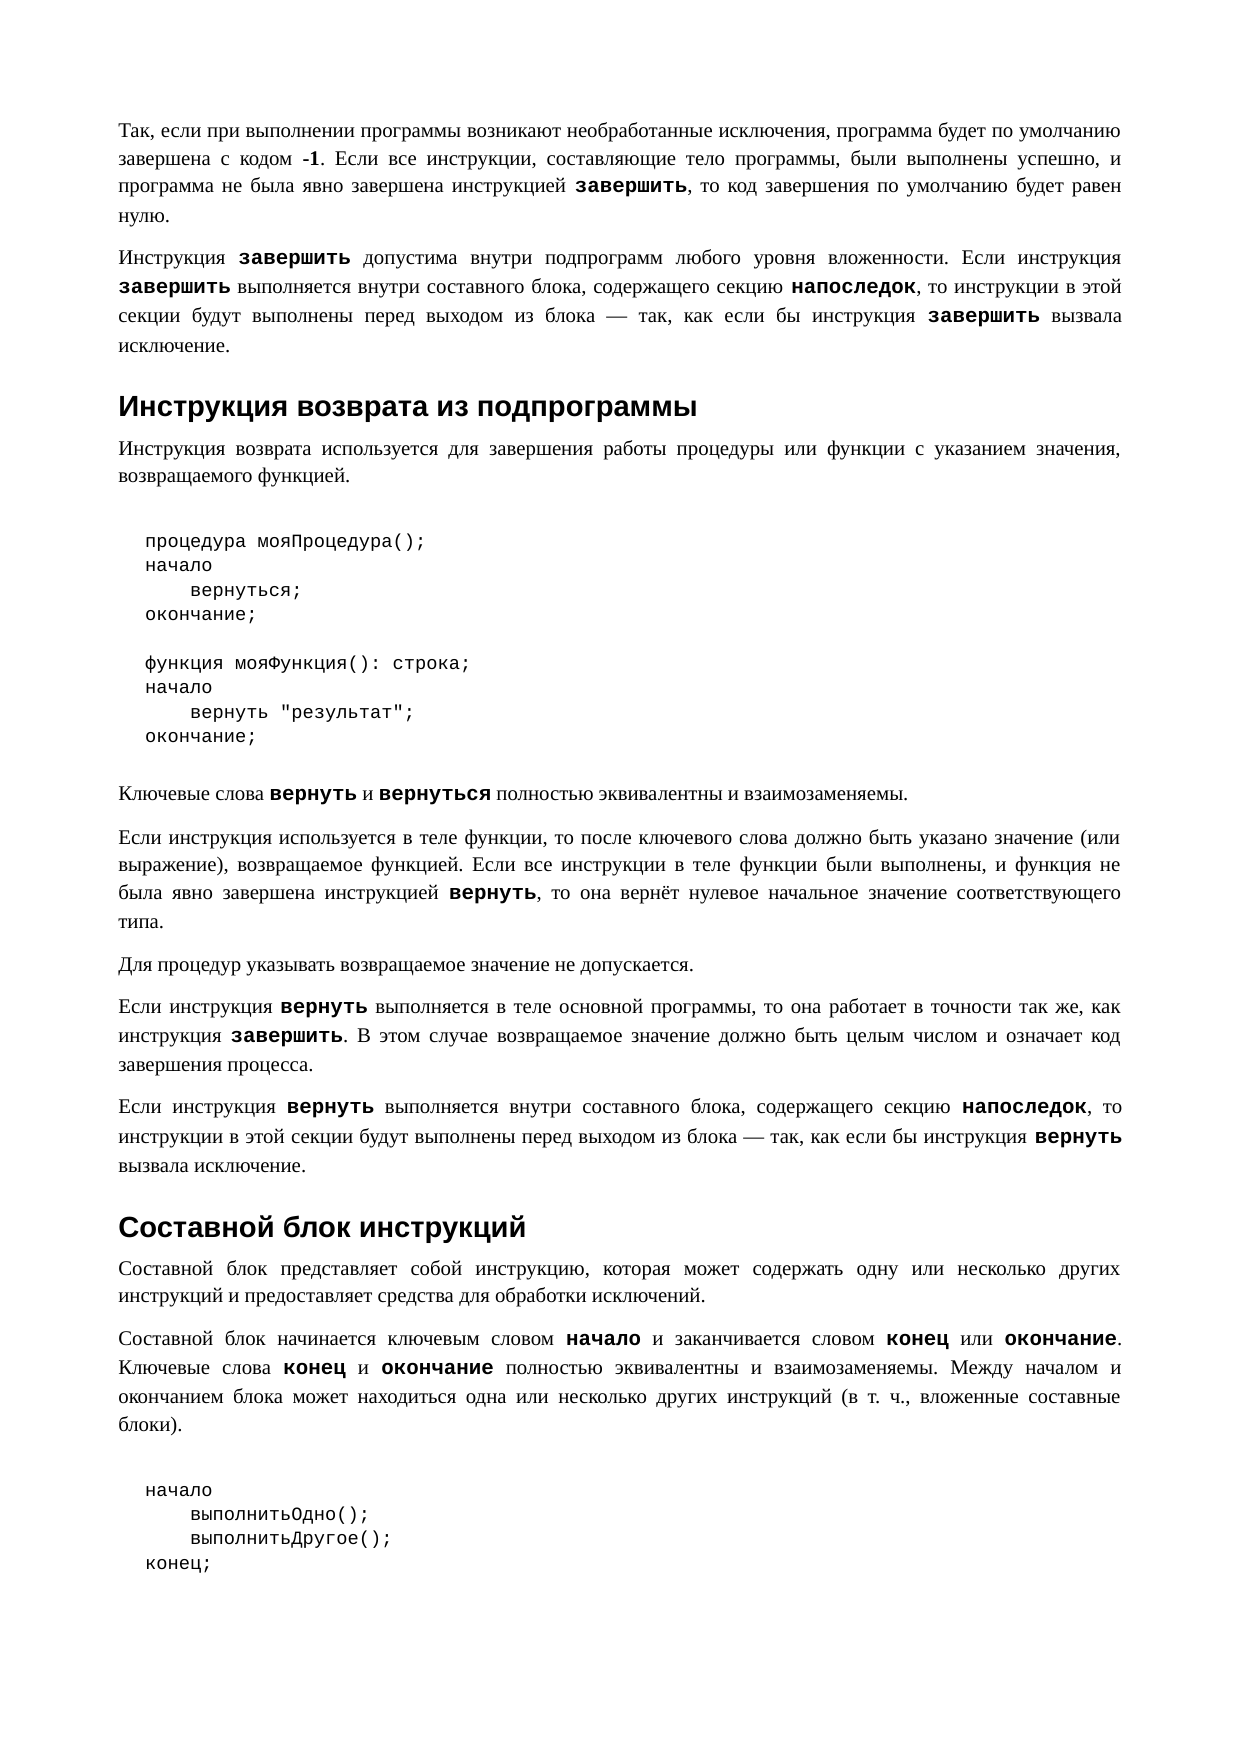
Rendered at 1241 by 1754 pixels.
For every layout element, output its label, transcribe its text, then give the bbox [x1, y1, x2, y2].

subtitle Составной блок инструкций [118, 1210, 1122, 1243]
text Если инструкция используется в теле функции, то после ключевого слова должно быть указано значение (или выражение), возвращаемое функцией. Если все инструкции в теле функции были выполнены, и функция не была явно завершена инструкцией вернуть, то она вернёт нулевое начальное значение соответствующего типа. [118, 825, 1122, 933]
text начало выполнитьОдно(); выполнитьДругое(); конец; [136, 1472, 1104, 1584]
text Так, если при выполнении программы возникают необработанные исключения, программа будет по умолчанию завершена с кодом -1. Если все инструкции, составляющие тело программы, были выполнены успешно, и программа не была явно завершена инструкцией завершить, то код завершения по умолчанию будет равен нулю. [118, 118, 1122, 227]
text Если инструкция вернуть выполняется внутри составного блока, содержащего секцию напоследок, то инструкции в этой секции будут выполнены перед выходом из блока — так, как если бы инструкция вернуть вызвала исключение. [118, 1094, 1122, 1177]
text Для процедур указывать возвращаемое значение не допускается. [118, 951, 1122, 976]
text Составной блок представляет собой инструкцию, которая может содержать одну или несколько других инструкций и предоставляет средства для обработки исключений. [118, 1256, 1122, 1307]
text функция мояФункция(): строка; начало вернуть "результат"; окончание; [136, 645, 1104, 757]
subtitle Инструкция возврата из подпрограммы [118, 389, 1122, 423]
text Если инструкция вернуть выполняется в теле основной программы, то она работает в точности так же, как инструкция завершить. В этом случае возвращаемое значение должно быть целым числом и означает код завершения процесса. [118, 994, 1122, 1076]
text Инструкция завершить допустима внутри подпрограмм любого уровня вложенности. Если инструкция завершить выполняется внутри составного блока, содержащего секцию напоследок, то инструкции в этой секции будут выполнены перед выходом из блока — так, как если бы инструкция завершить вызвала исключение. [118, 245, 1122, 357]
text Ключевые слова вернуть и вернуться полностью эквивалентны и взаимозаменяемы. [118, 781, 1122, 806]
text процедура мояПроцедура(); начало вернуться; окончание; [136, 523, 1104, 645]
text Составной блок начинается ключевым словом начало и заканчивается словом конец или окончание. Ключевые слова конец и окончание полностью эквивалентны и взаимозаменяемы. Между началом и окончанием блока может находиться одна или несколько других инструкций (в т. ч., вложенные составные блоки). [118, 1326, 1122, 1436]
text Инструкция возврата используется для завершения работы процедуры или функции с указанием значения, возвращаемого функцией. [118, 435, 1122, 487]
